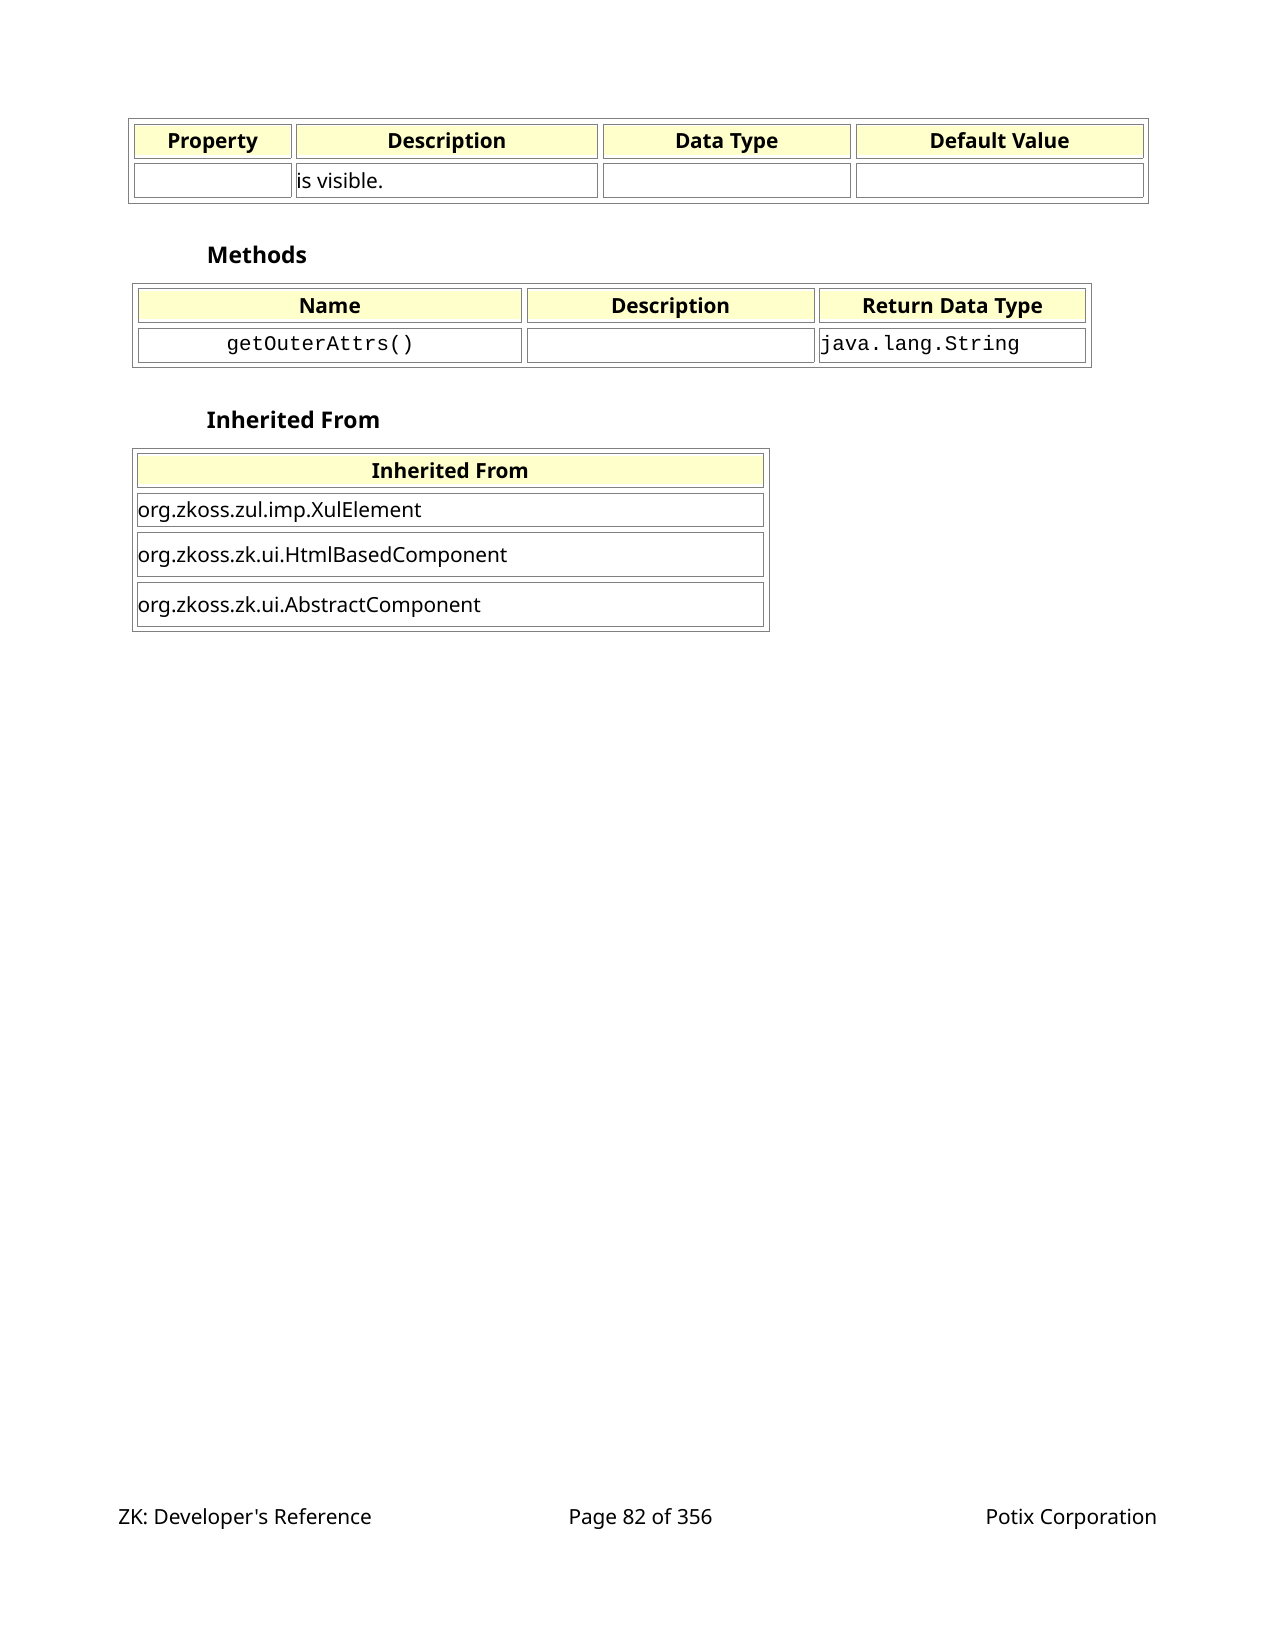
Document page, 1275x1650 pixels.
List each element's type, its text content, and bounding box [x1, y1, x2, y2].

subtitle Methods [207, 239, 1157, 270]
table_header Property [131, 119, 293, 158]
table_header Default Value [853, 119, 1146, 158]
table_header Data Type [600, 119, 853, 158]
table_cell org.zkoss.zk.ui.AbstractComponent [134, 576, 766, 626]
table_cell [528, 329, 814, 362]
table_header Description [524, 284, 817, 322]
table_cell [131, 158, 293, 197]
table_cell org.zkoss.zul.imp.XulElement [134, 487, 766, 526]
table_header Name [135, 284, 524, 322]
table_header Inherited From [134, 449, 766, 487]
table_cell [853, 158, 1146, 197]
table_header Return Data Type [817, 284, 1088, 322]
table_cell org.zkoss.zk.ui.HtmlBasedComponent [134, 526, 766, 576]
table_cell [524, 322, 817, 362]
table_header Description [293, 119, 600, 158]
subtitle Inherited From [207, 404, 1157, 435]
table_cell [600, 158, 853, 197]
table_cell getOuterAttrs() [135, 322, 524, 362]
table_cell is visible. [293, 158, 600, 197]
table_cell java.lang.String [817, 322, 1088, 362]
